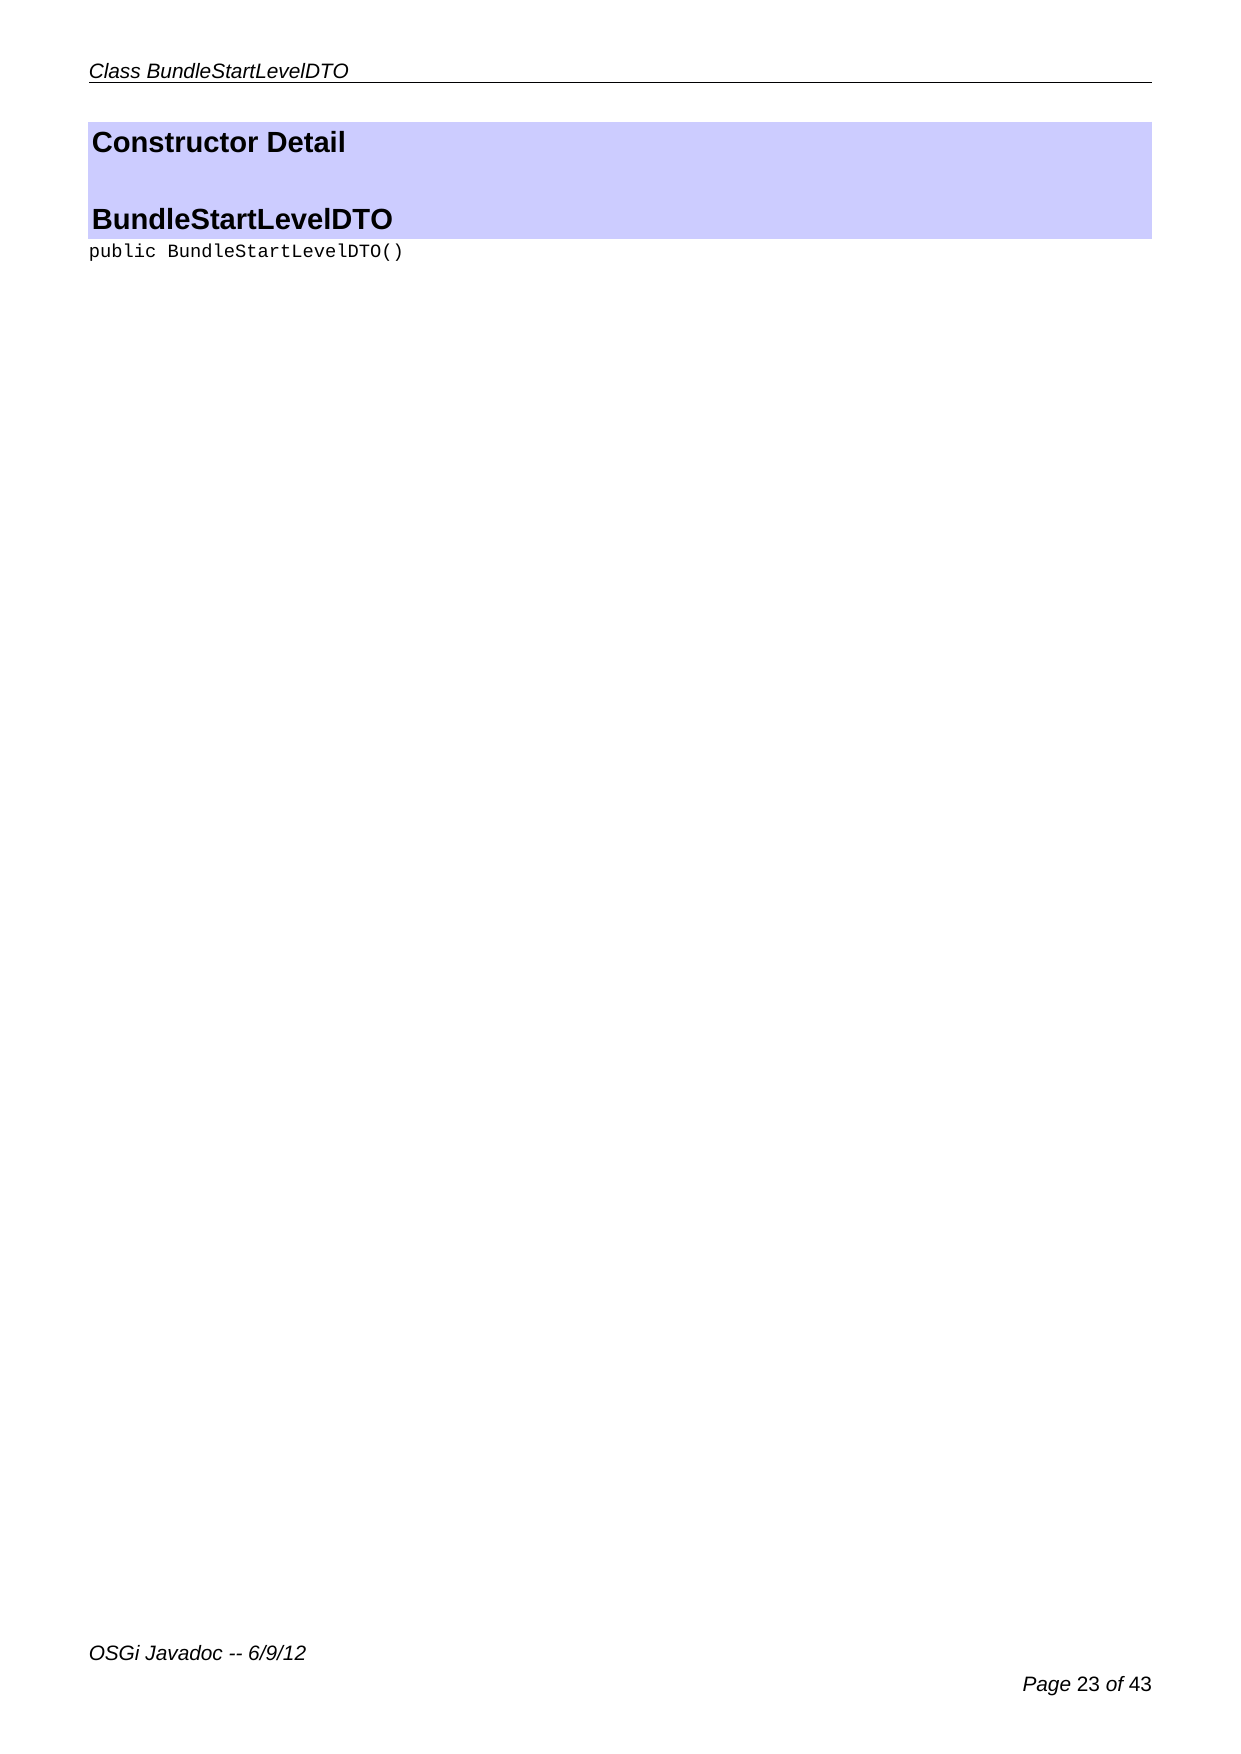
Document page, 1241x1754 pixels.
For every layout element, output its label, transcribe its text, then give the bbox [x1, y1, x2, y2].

text public BundleStartLevelDTO() [88, 242, 1152, 263]
subtitle Constructor Detail [90, 123, 1151, 158]
subtitle BundleStartLevelDTO [90, 199, 1151, 238]
